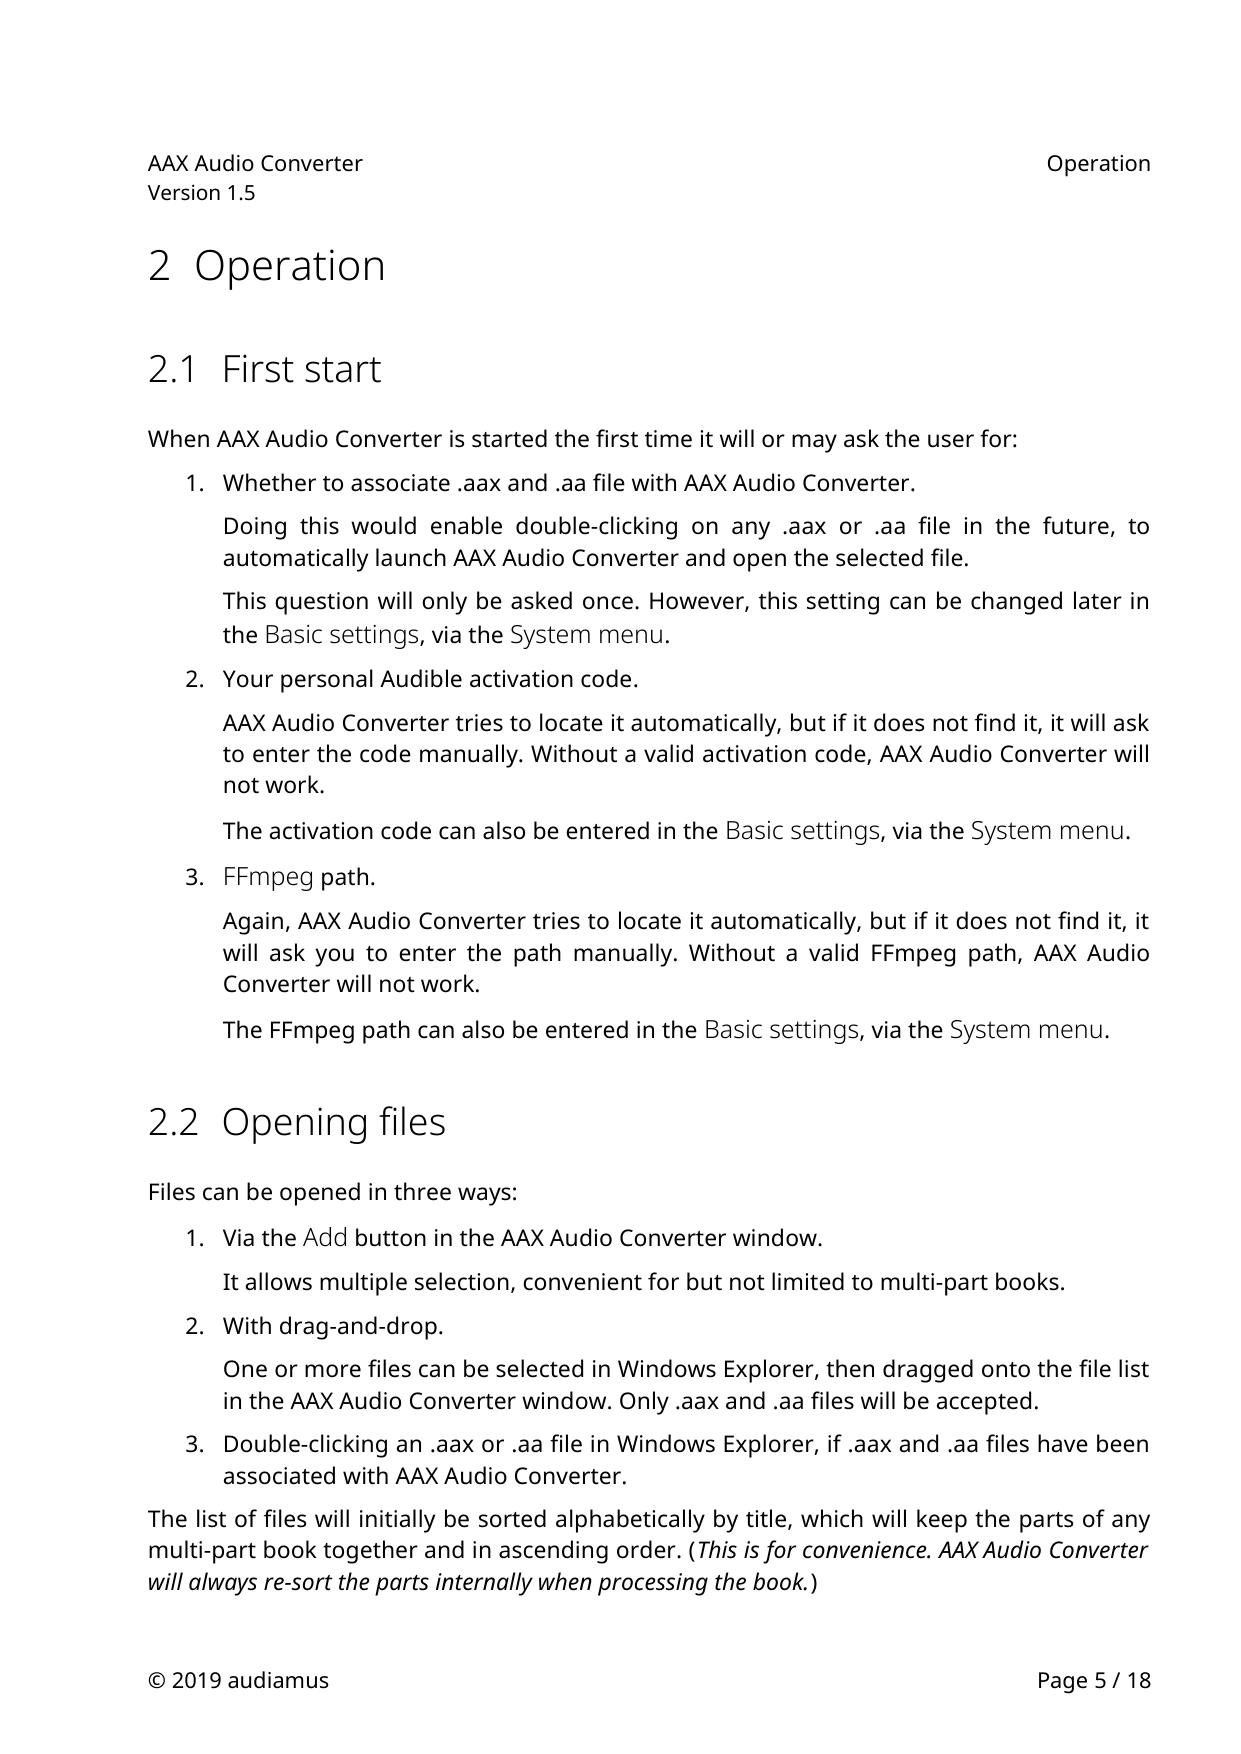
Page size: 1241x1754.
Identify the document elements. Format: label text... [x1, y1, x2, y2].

text When AAX Audio Converter is started the first time it will or may ask the user for: [148, 423, 1152, 454]
text Files can be opened in three ways: [148, 1176, 1152, 1207]
list Double-clicking an .aax or .aa file in Windows Explorer, if .aax and .aa files have been associated with AAX Audio Converter. [185, 1428, 1152, 1491]
list The FFmpeg path can also be entered in the Basic settings, via the System menu. [185, 1011, 1152, 1045]
list This question will only be asked once. However, this setting can be changed later in the Basic settings, via the System menu. [185, 585, 1152, 650]
list Via the Add button in the AAX Audio Converter window. [185, 1220, 1152, 1254]
subtitle Operation [148, 235, 1152, 292]
list One or more files can be selected in Windows Explorer, then dragged onto the file list in the AAX Audio Converter window. Only .aax and .aa files will be accepted. [185, 1353, 1152, 1416]
list AAX Audio Converter tries to locate it automatically, but if it does not find it, it will ask to enter the code manually. Without a valid activation code, AAX Audio Converter will not work. [185, 706, 1152, 800]
list FFmpeg path. [185, 859, 1152, 893]
list The activation code can also be entered in the Basic settings, via the System menu. [185, 813, 1152, 847]
subtitle First start [148, 342, 1152, 393]
list With drag-and-drop. [185, 1310, 1152, 1341]
list Again, AAX Audio Converter tries to locate it automatically, but if it does not find it, it will ask you to enter the path manually. Without a valid FFmpeg path, AAX Audio Converter will not work. [185, 905, 1152, 999]
list Whether to associate .aax and .aa file with AAX Audio Converter. [185, 467, 1152, 498]
list It allows multiple selection, convenient for but not limited to multi-part books. [185, 1266, 1152, 1297]
text The list of files will initially be sorted alphabetically by title, which will keep the parts of any multi-part book together and in ascending order. (This is for convenience. AAX Audio Converter will always re-sort the parts internally when processing the book.) [148, 1503, 1152, 1597]
list Doing this would enable double-clicking on any .aax or .aa file in the future, to automatically launch AAX Audio Converter and open the selected file. [185, 510, 1152, 573]
list Your personal Audible activation code. [185, 663, 1152, 694]
subtitle Opening files [148, 1096, 1152, 1147]
